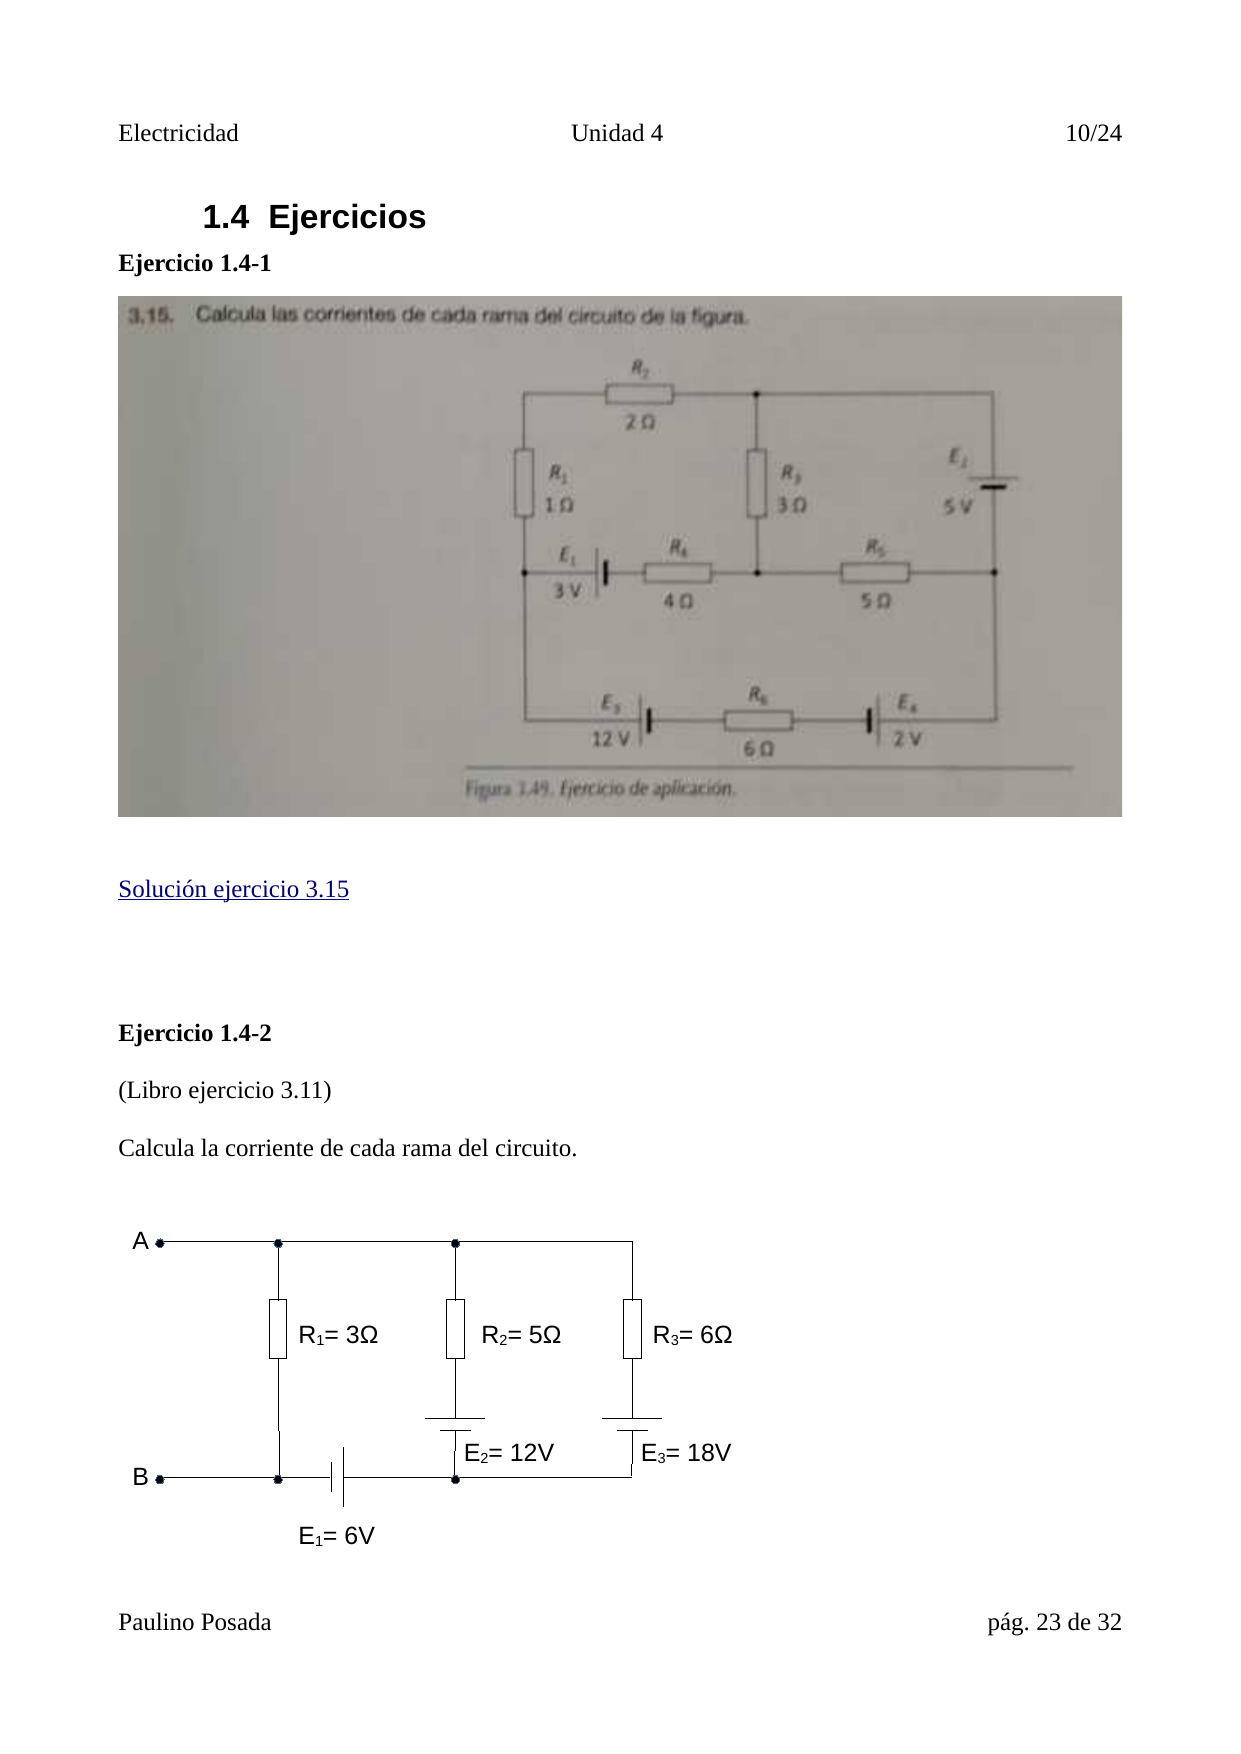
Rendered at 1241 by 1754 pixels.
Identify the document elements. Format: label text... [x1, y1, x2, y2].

text (Libro ejercicio 3.11) [118, 1075, 1122, 1104]
text Ejercicio 1.4-1 [118, 248, 1122, 277]
picture [118, 296, 1123, 817]
text Ejercicio 1.4-2 [118, 1018, 1122, 1046]
subtitle Ejercicios [193, 197, 1122, 236]
text Solución ejercicio 3.15 [118, 874, 1122, 902]
text Calcula la corriente de cada rama del circuito. [118, 1133, 1122, 1162]
